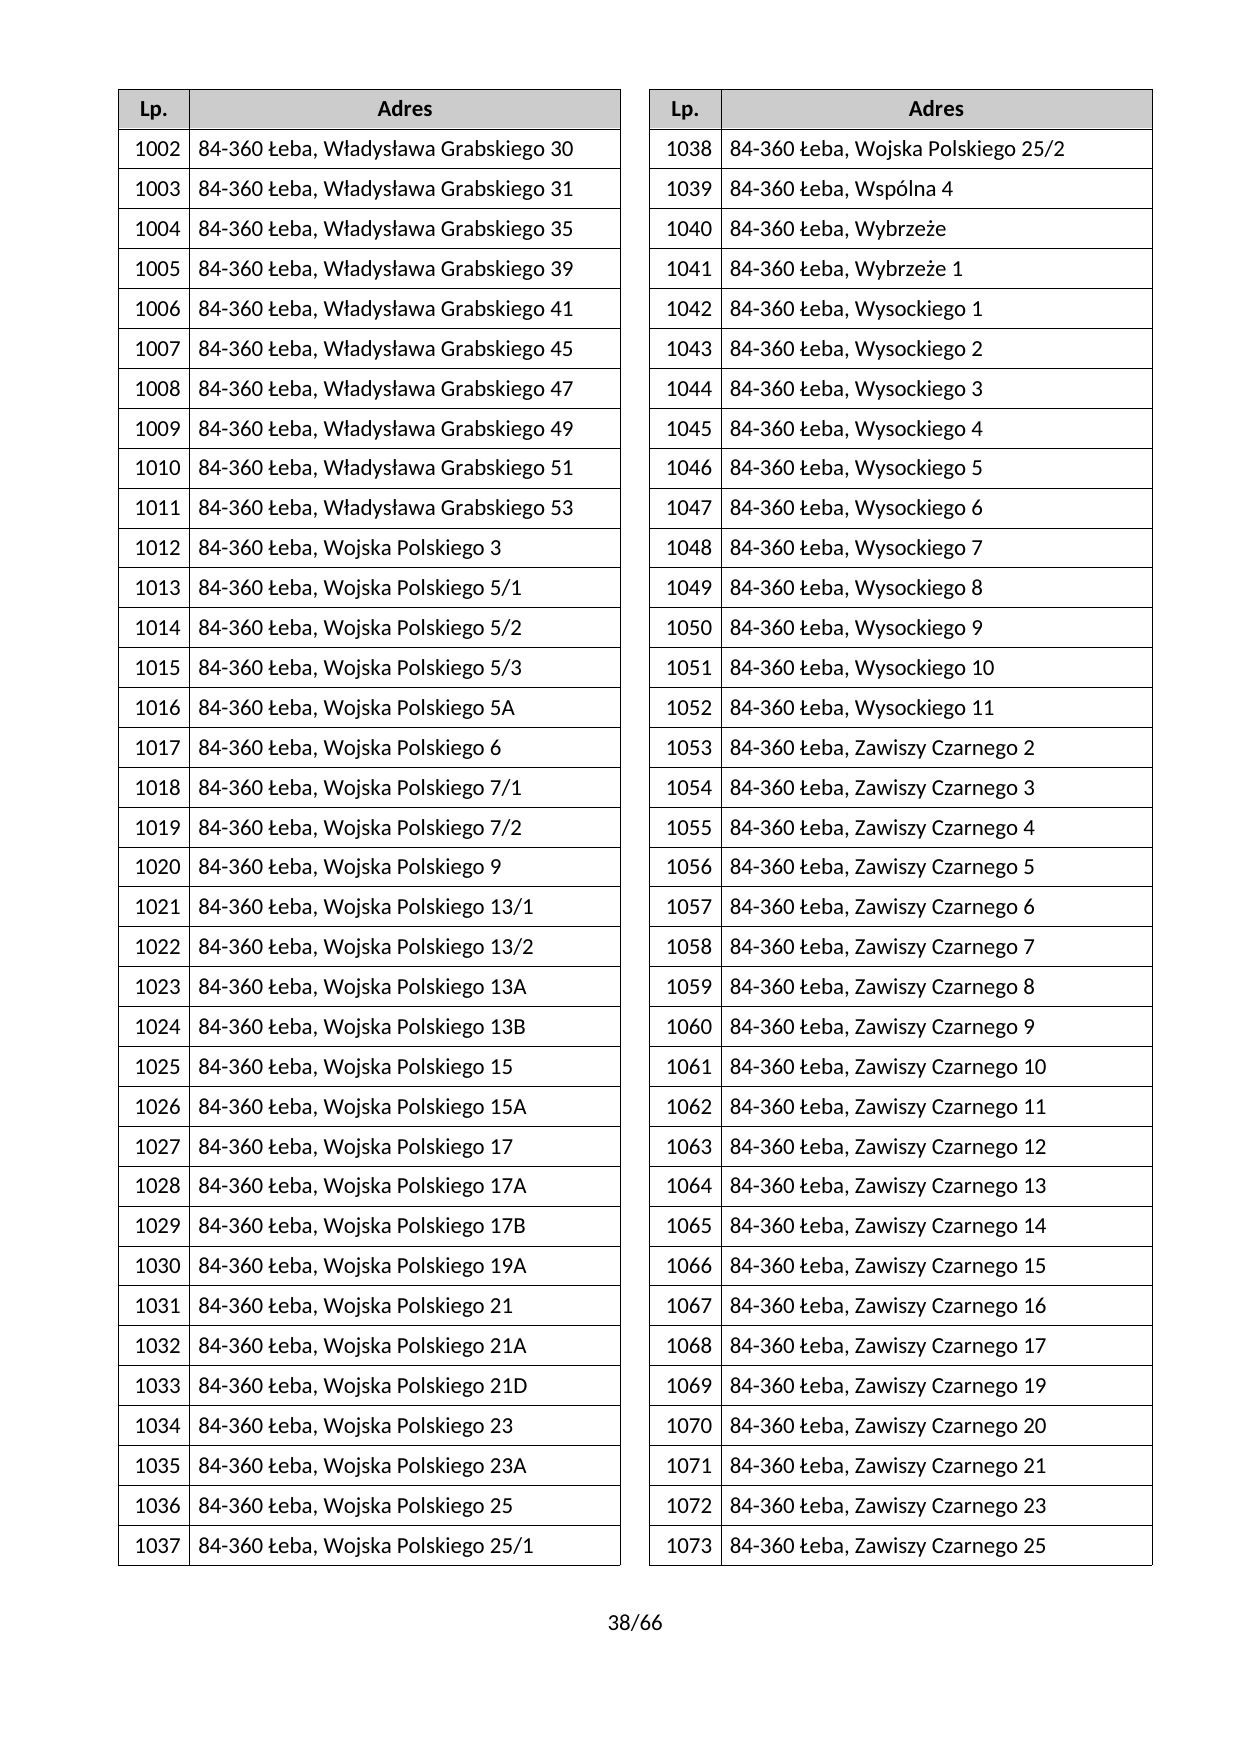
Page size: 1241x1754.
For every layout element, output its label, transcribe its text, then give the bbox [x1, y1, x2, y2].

table_cell 1050 [650, 608, 721, 647]
table_cell 1006 [119, 289, 189, 328]
table_cell 84-360 Łeba, Wojska Polskiego 21D [190, 1366, 620, 1405]
table_header Adres [190, 90, 620, 128]
table_cell 1020 [119, 848, 189, 886]
table_cell 1003 [119, 169, 189, 208]
table_cell 84-360 Łeba, Wojska Polskiego 17 [190, 1127, 620, 1166]
table_cell 1053 [650, 728, 721, 767]
table_header Adres [722, 90, 1152, 128]
table_cell 1021 [119, 887, 189, 926]
table_cell 84-360 Łeba, Zawiszy Czarnego 23 [722, 1486, 1152, 1525]
table_cell 84-360 Łeba, Wojska Polskiego 7/2 [190, 808, 620, 847]
table_cell 1052 [650, 688, 721, 727]
table_cell 1032 [119, 1326, 189, 1365]
table_cell 84-360 Łeba, Zawiszy Czarnego 9 [722, 1007, 1152, 1046]
table_cell 84-360 Łeba, Wojska Polskiego 13/2 [190, 927, 620, 966]
table_cell 84-360 Łeba, Wojska Polskiego 13A [190, 967, 620, 1006]
table_cell 84-360 Łeba, Zawiszy Czarnego 10 [722, 1047, 1152, 1086]
table_cell 84-360 Łeba, Wysockiego 9 [722, 608, 1152, 647]
table_cell 84-360 Łeba, Zawiszy Czarnego 7 [722, 927, 1152, 966]
table_cell 84-360 Łeba, Zawiszy Czarnego 4 [722, 808, 1152, 847]
table_cell 84-360 Łeba, Zawiszy Czarnego 5 [722, 848, 1152, 886]
table_cell 84-360 Łeba, Władysława Grabskiego 49 [190, 409, 620, 448]
table_cell 84-360 Łeba, Wojska Polskiego 25 [190, 1486, 620, 1525]
table_cell 84-360 Łeba, Wysockiego 6 [722, 489, 1152, 527]
table_cell 1057 [650, 887, 721, 926]
table_cell 84-360 Łeba, Zawiszy Czarnego 20 [722, 1406, 1152, 1445]
table_header Lp. [119, 90, 189, 128]
table_cell 1040 [650, 209, 721, 248]
table_cell 1063 [650, 1127, 721, 1166]
table_cell 84-360 Łeba, Wojska Polskiego 13B [190, 1007, 620, 1046]
table_cell 1025 [119, 1047, 189, 1086]
table_cell 1043 [650, 329, 721, 368]
table_cell 84-360 Łeba, Wojska Polskiego 5A [190, 688, 620, 727]
table_cell 1044 [650, 369, 721, 408]
table_cell 84-360 Łeba, Wysockiego 11 [722, 688, 1152, 727]
table_cell 84-360 Łeba, Zawiszy Czarnego 3 [722, 768, 1152, 807]
table_cell 1026 [119, 1087, 189, 1126]
table_cell 84-360 Łeba, Władysława Grabskiego 30 [190, 130, 620, 168]
table_header Lp. [650, 90, 721, 128]
table_cell 1039 [650, 169, 721, 208]
table_cell 84-360 Łeba, Zawiszy Czarnego 6 [722, 887, 1152, 926]
table_cell 84-360 Łeba, Wysockiego 7 [722, 529, 1152, 567]
table_cell 84-360 Łeba, Wojska Polskiego 21 [190, 1286, 620, 1325]
table_cell 84-360 Łeba, Zawiszy Czarnego 12 [722, 1127, 1152, 1166]
table_cell 1064 [650, 1167, 721, 1206]
table_cell 1004 [119, 209, 189, 248]
table_cell 84-360 Łeba, Wojska Polskiego 5/1 [190, 568, 620, 607]
table_cell 84-360 Łeba, Zawiszy Czarnego 21 [722, 1446, 1152, 1485]
table_cell 84-360 Łeba, Zawiszy Czarnego 15 [722, 1247, 1152, 1285]
table_cell 84-360 Łeba, Wysockiego 5 [722, 449, 1152, 487]
table_cell 1016 [119, 688, 189, 727]
table_cell 1036 [119, 1486, 189, 1525]
table_cell 1029 [119, 1207, 189, 1246]
table_cell 84-360 Łeba, Władysława Grabskiego 39 [190, 249, 620, 288]
table_cell 1059 [650, 967, 721, 1006]
table_cell 84-360 Łeba, Wojska Polskiego 7/1 [190, 768, 620, 807]
table_cell 1069 [650, 1366, 721, 1405]
table_cell 84-360 Łeba, Władysława Grabskiego 45 [190, 329, 620, 368]
table_cell 1049 [650, 568, 721, 607]
table_cell 1047 [650, 489, 721, 527]
table_cell 1068 [650, 1326, 721, 1365]
table_cell 1010 [119, 449, 189, 487]
table_cell 84-360 Łeba, Wojska Polskiego 5/2 [190, 608, 620, 647]
table_cell 1034 [119, 1406, 189, 1445]
table_cell 84-360 Łeba, Wojska Polskiego 15 [190, 1047, 620, 1086]
table_cell 1042 [650, 289, 721, 328]
table_cell 84-360 Łeba, Władysława Grabskiego 47 [190, 369, 620, 408]
table_cell 1073 [650, 1526, 721, 1565]
table_cell 1062 [650, 1087, 721, 1126]
table_cell 1019 [119, 808, 189, 847]
table_cell 84-360 Łeba, Wysockiego 8 [722, 568, 1152, 607]
table_cell 1013 [119, 568, 189, 607]
table_cell 1046 [650, 449, 721, 487]
table_cell 84-360 Łeba, Wysockiego 3 [722, 369, 1152, 408]
table_cell 1054 [650, 768, 721, 807]
table_cell 84-360 Łeba, Wojska Polskiego 15A [190, 1087, 620, 1126]
table_cell 84-360 Łeba, Wojska Polskiego 25/2 [722, 130, 1152, 168]
table_cell 84-360 Łeba, Wojska Polskiego 21A [190, 1326, 620, 1365]
table_cell 1030 [119, 1247, 189, 1285]
table_cell 1051 [650, 648, 721, 687]
table_cell 1015 [119, 648, 189, 687]
table_cell 84-360 Łeba, Zawiszy Czarnego 25 [722, 1526, 1152, 1565]
table_cell 1058 [650, 927, 721, 966]
table_cell 1005 [119, 249, 189, 288]
table_cell 84-360 Łeba, Władysława Grabskiego 53 [190, 489, 620, 527]
table_cell 1022 [119, 927, 189, 966]
table_cell 1037 [119, 1526, 189, 1565]
table_cell 84-360 Łeba, Wojska Polskiego 5/3 [190, 648, 620, 687]
table_cell 1008 [119, 369, 189, 408]
table_cell 1024 [119, 1007, 189, 1046]
table_cell 1065 [650, 1207, 721, 1246]
table_cell 1041 [650, 249, 721, 288]
table_cell 84-360 Łeba, Zawiszy Czarnego 19 [722, 1366, 1152, 1405]
table_cell 1017 [119, 728, 189, 767]
table_cell 84-360 Łeba, Wojska Polskiego 23A [190, 1446, 620, 1485]
table_cell 84-360 Łeba, Wysockiego 1 [722, 289, 1152, 328]
table_cell 1038 [650, 130, 721, 168]
table_cell 1002 [119, 130, 189, 168]
table_cell 1066 [650, 1247, 721, 1285]
table_cell 84-360 Łeba, Wojska Polskiego 13/1 [190, 887, 620, 926]
table_cell 1031 [119, 1286, 189, 1325]
table_cell 84-360 Łeba, Wojska Polskiego 3 [190, 529, 620, 567]
table_cell 1009 [119, 409, 189, 448]
table_cell 84-360 Łeba, Zawiszy Czarnego 2 [722, 728, 1152, 767]
table_cell 84-360 Łeba, Wojska Polskiego 17B [190, 1207, 620, 1246]
table_cell 84-360 Łeba, Władysława Grabskiego 35 [190, 209, 620, 248]
table_cell 1060 [650, 1007, 721, 1046]
table_cell 84-360 Łeba, Władysława Grabskiego 31 [190, 169, 620, 208]
table_cell 84-360 Łeba, Zawiszy Czarnego 17 [722, 1326, 1152, 1365]
table_cell 84-360 Łeba, Władysława Grabskiego 41 [190, 289, 620, 328]
table_cell 84-360 Łeba, Wojska Polskiego 6 [190, 728, 620, 767]
table_cell 1048 [650, 529, 721, 567]
table_cell 84-360 Łeba, Wysockiego 2 [722, 329, 1152, 368]
table_cell 84-360 Łeba, Wysockiego 10 [722, 648, 1152, 687]
table_cell 84-360 Łeba, Władysława Grabskiego 51 [190, 449, 620, 487]
table_cell 84-360 Łeba, Zawiszy Czarnego 16 [722, 1286, 1152, 1325]
table_cell 1023 [119, 967, 189, 1006]
table_cell 84-360 Łeba, Wspólna 4 [722, 169, 1152, 208]
table_cell 1056 [650, 848, 721, 886]
table_cell 1018 [119, 768, 189, 807]
table_cell 84-360 Łeba, Wojska Polskiego 23 [190, 1406, 620, 1445]
table_cell 84-360 Łeba, Wojska Polskiego 9 [190, 848, 620, 886]
table_cell 1011 [119, 489, 189, 527]
table_cell 1035 [119, 1446, 189, 1485]
table_cell 1033 [119, 1366, 189, 1405]
table_cell 1028 [119, 1167, 189, 1206]
table_cell 84-360 Łeba, Zawiszy Czarnego 11 [722, 1087, 1152, 1126]
table_cell 84-360 Łeba, Wybrzeże [722, 209, 1152, 248]
table_cell 84-360 Łeba, Wojska Polskiego 17A [190, 1167, 620, 1206]
table_cell 1067 [650, 1286, 721, 1325]
table_cell 1012 [119, 529, 189, 567]
table_cell 1027 [119, 1127, 189, 1166]
table_cell 1071 [650, 1446, 721, 1485]
table_cell 1070 [650, 1406, 721, 1445]
table_cell 1014 [119, 608, 189, 647]
table_cell 84-360 Łeba, Zawiszy Czarnego 13 [722, 1167, 1152, 1206]
table_cell 1007 [119, 329, 189, 368]
table_cell 84-360 Łeba, Wojska Polskiego 25/1 [190, 1526, 620, 1565]
table_cell 84-360 Łeba, Wybrzeże 1 [722, 249, 1152, 288]
table_cell 1055 [650, 808, 721, 847]
table_cell 84-360 Łeba, Zawiszy Czarnego 14 [722, 1207, 1152, 1246]
table_cell 1045 [650, 409, 721, 448]
table_cell 84-360 Łeba, Zawiszy Czarnego 8 [722, 967, 1152, 1006]
table_cell 84-360 Łeba, Wysockiego 4 [722, 409, 1152, 448]
table_cell 1061 [650, 1047, 721, 1086]
table_cell 84-360 Łeba, Wojska Polskiego 19A [190, 1247, 620, 1285]
table_cell 1072 [650, 1486, 721, 1525]
